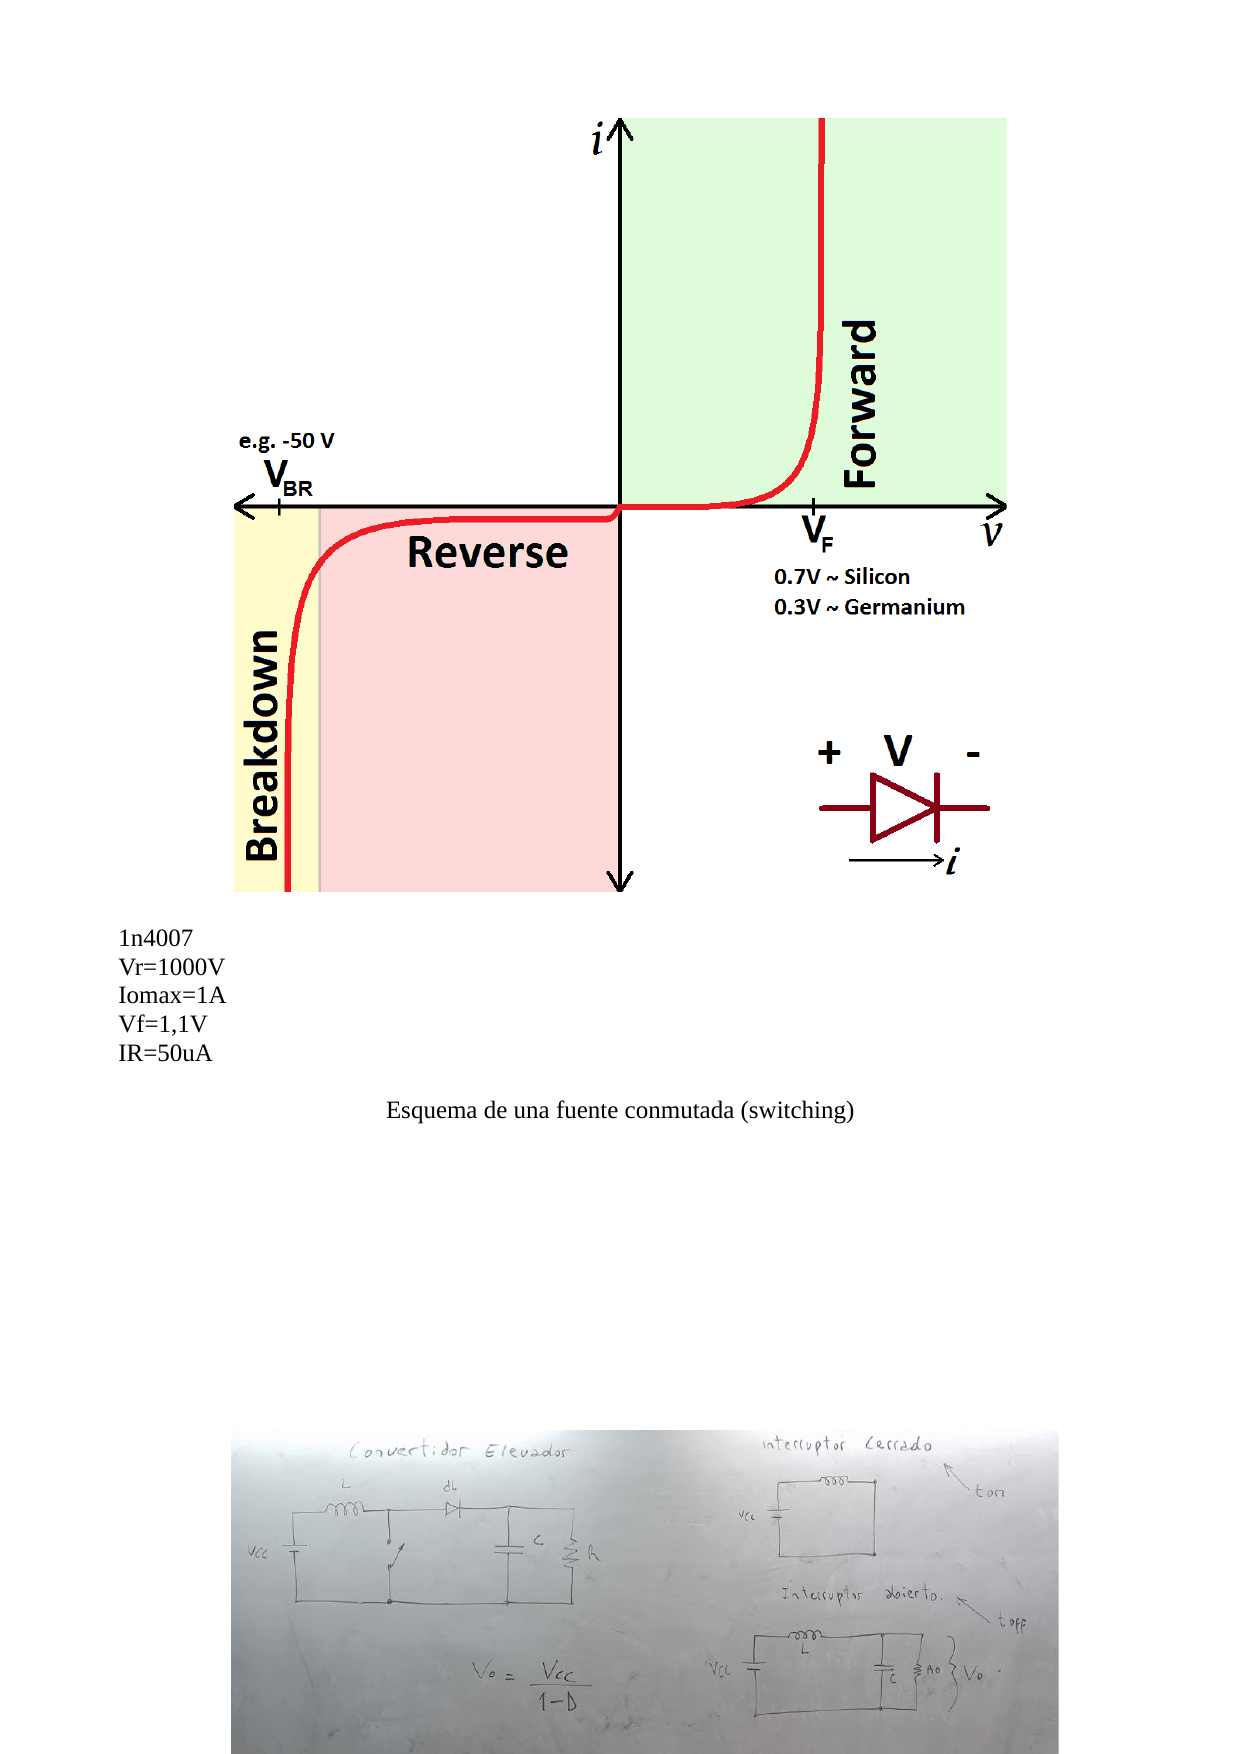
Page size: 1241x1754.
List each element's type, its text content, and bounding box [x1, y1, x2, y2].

text IR=50uA [118, 1038, 1122, 1067]
picture [233, 118, 1007, 892]
text Iomax=1A [118, 981, 1122, 1009]
text 1n4007 [118, 923, 1122, 952]
picture [231, 1430, 1059, 1754]
text Vr=1000V [118, 952, 1122, 981]
text Vf=1,1V [118, 1009, 1122, 1038]
text Esquema de una fuente conmutada (switching) [118, 1096, 1122, 1124]
